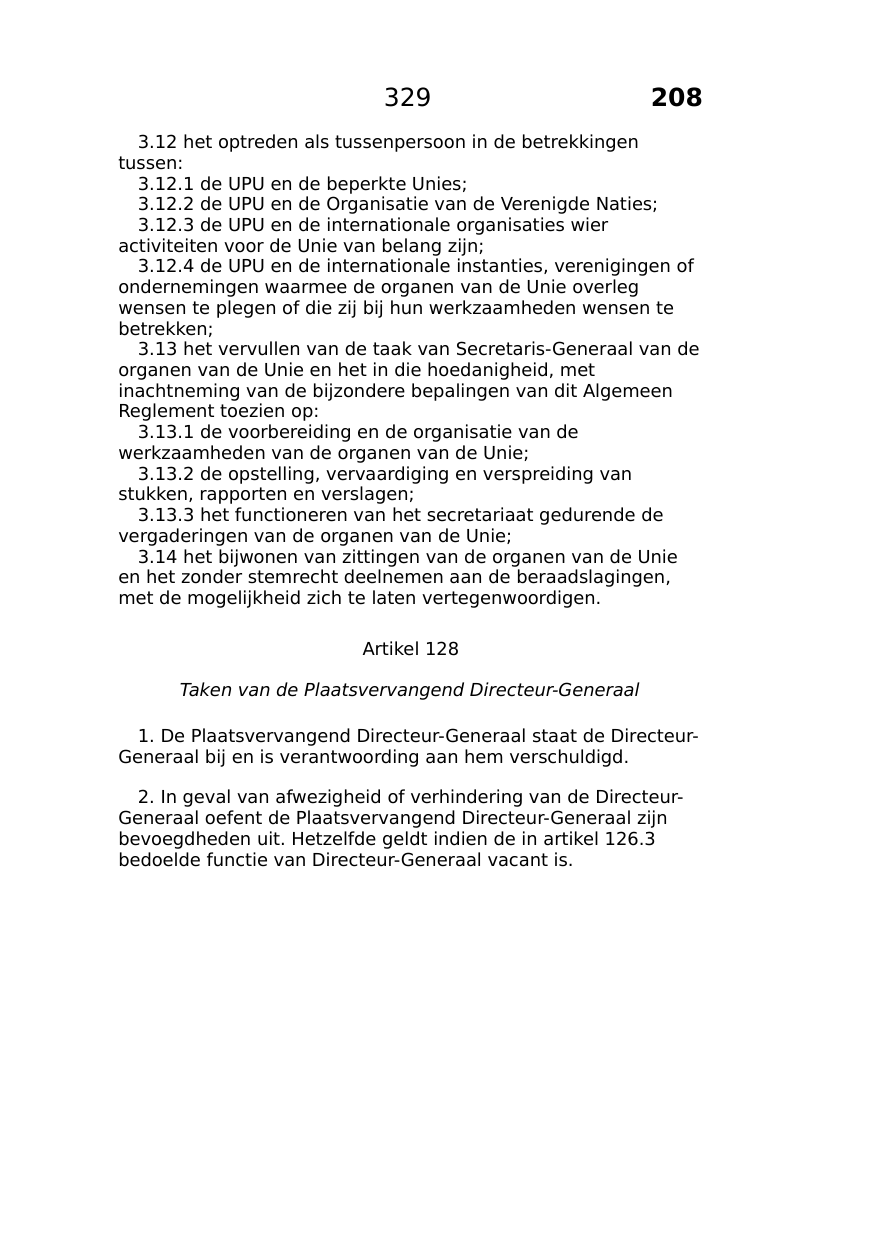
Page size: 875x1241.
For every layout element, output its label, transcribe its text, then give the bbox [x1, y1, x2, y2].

text 3.12.4 de UPU en de internationale instanties, verenigingen of ondernemingen waarmee de organen van de Unie overleg wensen te plegen of die zij bij hun werkzaamheden wensen te betrekken; [118, 256, 703, 339]
text 3.12 het optreden als tussenpersoon in de betrekkingen tussen: [118, 132, 703, 173]
text 3.13 het vervullen van de taak van Secretaris-Generaal van de organen van de Unie en het in die hoedanigheid, met inachtneming van de bijzondere bepalingen van dit Algemeen Reglement toezien op: [118, 339, 703, 422]
text 3.12.2 de UPU en de Organisatie van de Verenigde Naties; [118, 194, 703, 215]
text 3.12.3 de UPU en de internationale organisaties wier activiteiten voor de Unie van belang zijn; [118, 215, 703, 256]
text 1. De Plaatsvervangend Directeur-Generaal staat de Directeur-Generaal bij en is verantwoording aan hem verschuldigd. [118, 726, 703, 767]
text 3.14 het bijwonen van zittingen van de organen van de Unie en het zonder stemrecht deelnemen aan de beraadslagingen, met de mogelijkheid zich te laten vertegenwoordigen. [118, 546, 703, 609]
subtitle Artikel 128 Taken van de Plaatsvervangend Directeur-Generaal [118, 639, 703, 701]
text 3.13.3 het functioneren van het secretariaat gedurende de vergaderingen van de organen van de Unie; [118, 505, 703, 546]
text 2. In geval van afwezigheid of verhindering van de Directeur-Generaal oefent de Plaatsvervangend Directeur-Generaal zijn bevoegdheden uit. Hetzelfde geldt indien de in artikel 126.3 bedoelde functie van Directeur-Generaal vacant is. [118, 787, 703, 870]
text 3.12.1 de UPU en de beperkte Unies; [118, 173, 703, 194]
text 3.13.1 de voorbereiding en de organisatie van de werkzaamheden van de organen van de Unie; [118, 422, 703, 463]
text 3.13.2 de opstelling, vervaardiging en verspreiding van stukken, rapporten en verslagen; [118, 463, 703, 505]
